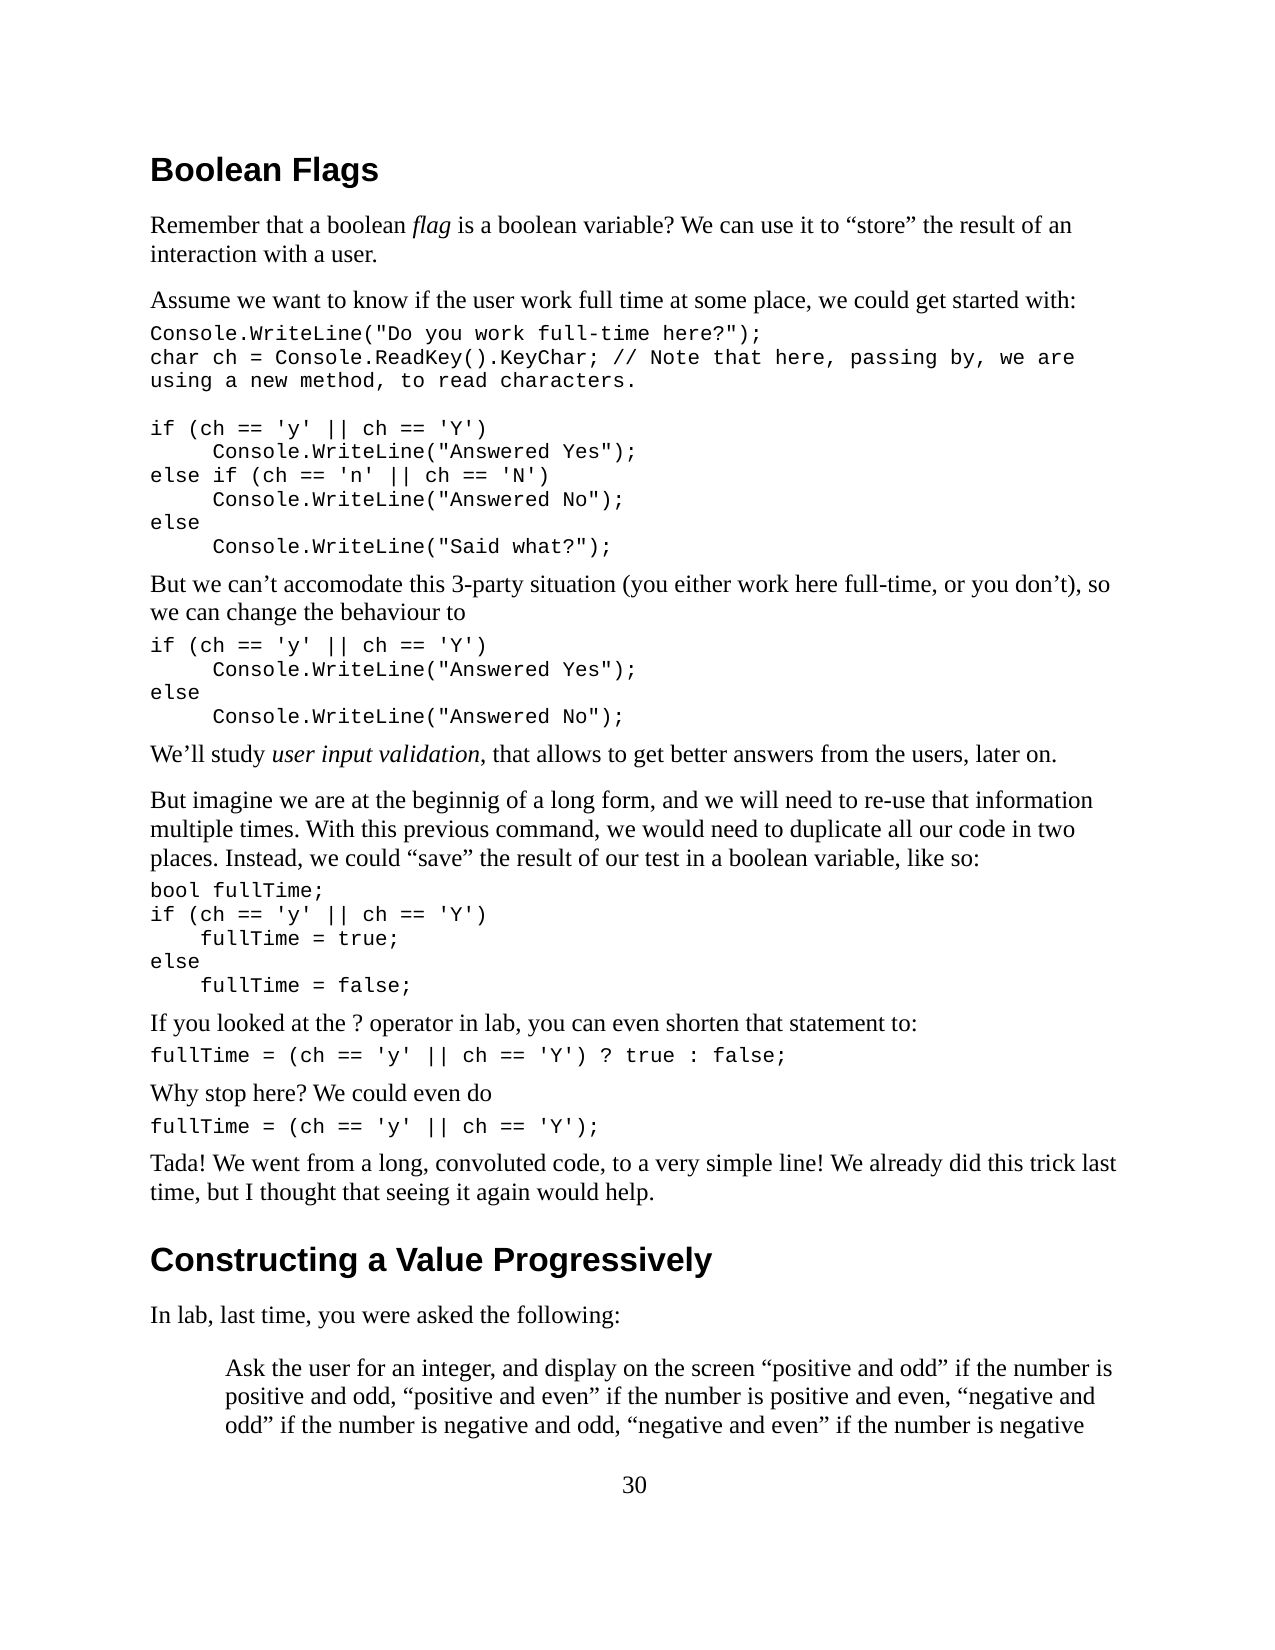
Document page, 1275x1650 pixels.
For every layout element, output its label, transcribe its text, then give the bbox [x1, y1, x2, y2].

text But imagine we are at the beginnig of a long form, and we will need to re-use that information multiple times. With this previous command, we would need to duplicate all our code in two places. Instead, we could “save” the result of our test in a boolean variable, like so: [150, 785, 1125, 872]
text Remember that a boolean flag is a boolean variable? We can use it to “store” the result of an interaction with a user. [150, 210, 1125, 268]
text But we can’t accomodate this 3-party situation (you either work here full-time, or you don’t), so we can change the behaviour to [150, 569, 1125, 626]
text bool fullTime; [150, 881, 1125, 904]
subtitle Constructing a Value Progressively [150, 1240, 1125, 1278]
text Console.WriteLine("Answered No"); [150, 489, 1125, 512]
text Why stop here? We could even do [150, 1078, 1125, 1107]
text if (ch == 'y' || ch == 'Y') [150, 635, 1125, 659]
text In lab, last time, you were asked the following: [150, 1300, 1125, 1329]
text Console.WriteLine("Answered No"); [150, 706, 1125, 730]
text fullTime = false; [150, 975, 1125, 999]
text Console.WriteLine("Do you work full-time here?"); [150, 323, 1125, 347]
text else [150, 951, 1125, 975]
text char ch = Console.ReadKey().KeyChar; // Note that here, passing by, we are using a new method, to read characters. [150, 347, 1125, 394]
text else [150, 682, 1125, 706]
text If you looked at the ? operator in lab, you can even shorten that statement to: [150, 1008, 1125, 1036]
text fullTime = true; [150, 928, 1125, 951]
text Ask the user for an integer, and display on the screen “positive and odd” if the number is positive and odd, “positive and even” if the number is positive and even, “negative and odd” if the number is negative and odd, “negative and even” if the number is negative [225, 1353, 1125, 1439]
text Console.WriteLine("Answered Yes"); [150, 441, 1125, 465]
text else [150, 512, 1125, 536]
text fullTime = (ch == 'y' || ch == 'Y') ? true : false; [150, 1045, 1125, 1069]
text Assume we want to know if the user work full time at some place, we could get started with: [150, 286, 1125, 314]
text fullTime = (ch == 'y' || ch == 'Y'); [150, 1116, 1125, 1139]
text if (ch == 'y' || ch == 'Y') [150, 904, 1125, 928]
text Console.WriteLine("Said what?"); [150, 536, 1125, 560]
text Console.WriteLine("Answered Yes"); [150, 659, 1125, 682]
text if (ch == 'y' || ch == 'Y') [150, 418, 1125, 441]
text else if (ch == 'n' || ch == 'N') [150, 465, 1125, 489]
text We’ll study user input validation, that allows to get better answers from the users, later on. [150, 739, 1125, 767]
text Tada! We went from a long, convoluted code, to a very simple line! We already did this trick last time, but I thought that seeing it again would help. [150, 1148, 1125, 1206]
subtitle Boolean Flags [150, 150, 1125, 189]
